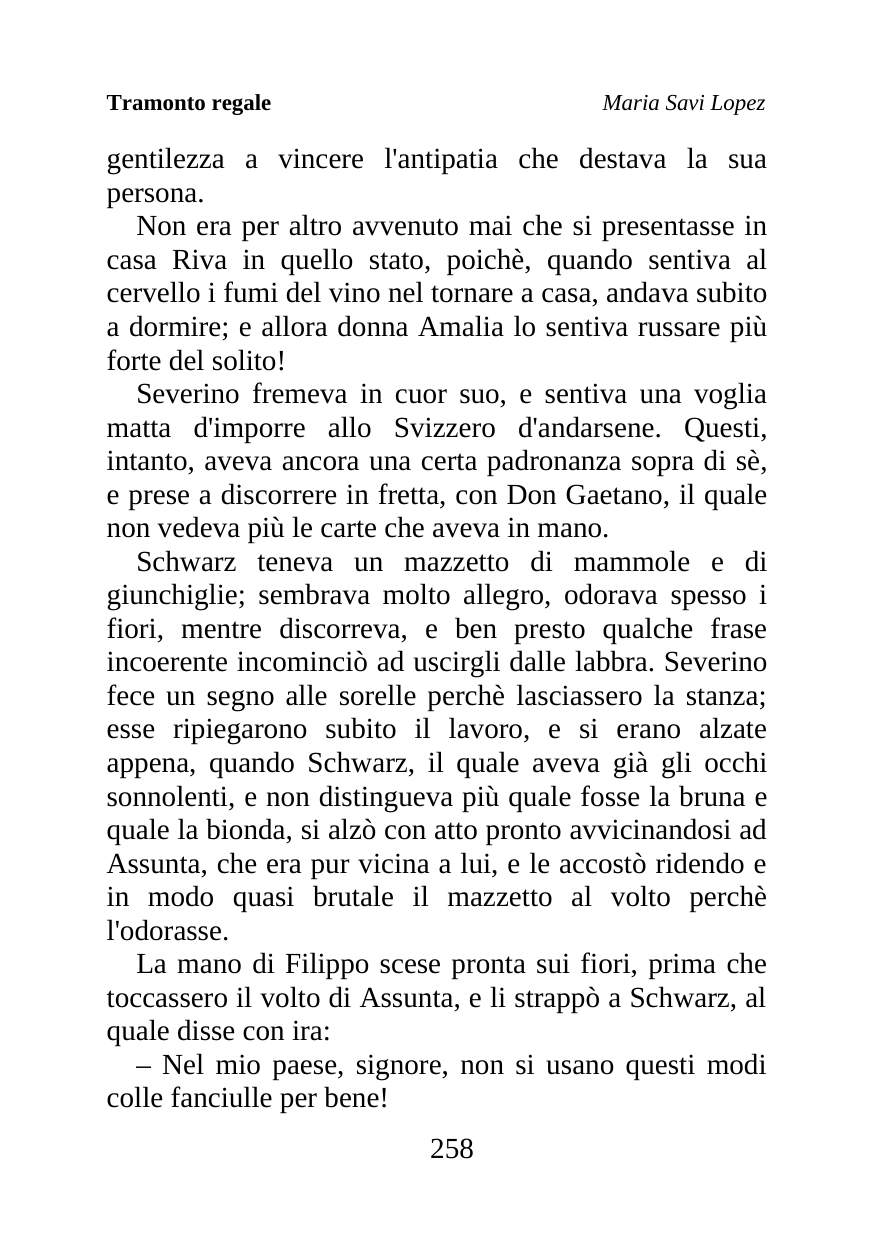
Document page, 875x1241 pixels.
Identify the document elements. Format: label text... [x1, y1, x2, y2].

text gentilezza a vincere l'antipatia che destava la sua persona. [106, 141, 768, 208]
text – Nel mio paese, signore, non si usano questi modi colle fanciulle per bene! [106, 1047, 768, 1114]
text La mano di Filippo scese pronta sui fiori, prima che toccassero il volto di Assunta, e li strappò a Schwarz, al quale disse con ira: [106, 946, 768, 1047]
text Severino fremeva in cuor suo, e sentiva una voglia matta d'imporre allo Svizzero d'andarsene. Questi, intanto, aveva ancora una certa padronanza sopra di sè, e prese a discorrere in fretta, con Don Gaetano, il quale non vedeva più le carte che aveva in mano. [106, 376, 768, 544]
text Schwarz teneva un mazzetto di mammole e di giunchiglie; sembrava molto allegro, odorava spesso i fiori, mentre discorreva, e ben presto qualche frase incoerente incominciò ad uscirgli dalle labbra. Severino fece un segno alle sorelle perchè lasciassero la stanza; esse ripiegarono subito il lavoro, e si erano alzate appena, quando Schwarz, il quale aveva già gli occhi sonnolenti, e non distingueva più quale fosse la bruna e quale la bionda, si alzò con atto pronto avvicinandosi ad Assunta, che era pur vicina a lui, e le accostò ridendo e in modo quasi brutale il mazzetto al volto perchè l'odorasse. [106, 544, 768, 946]
text Non era per altro avvenuto mai che si presentasse in casa Riva in quello stato, poichè, quando sentiva al cervello i fumi del vino nel tornare a casa, andava subito a dormire; e allora donna Amalia lo sentiva russare più forte del solito! [106, 208, 768, 376]
